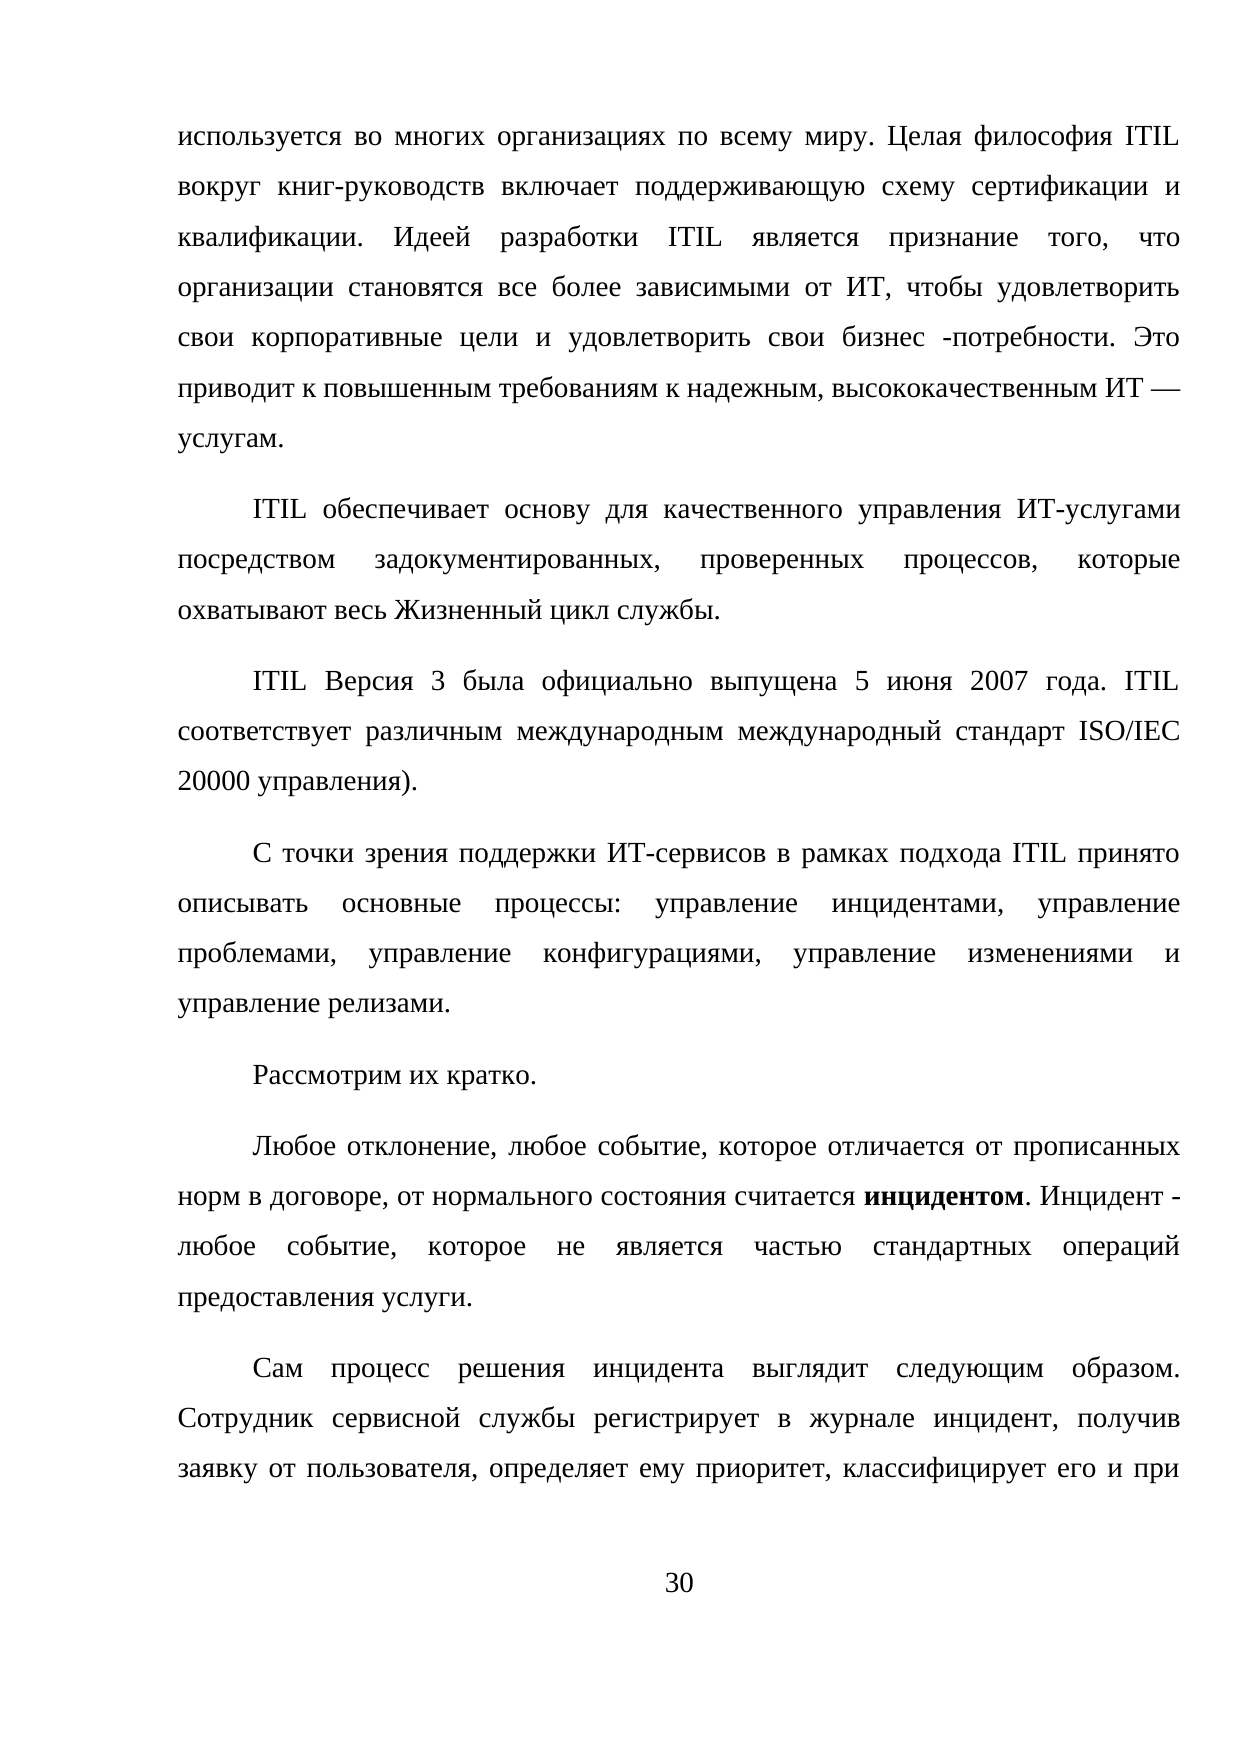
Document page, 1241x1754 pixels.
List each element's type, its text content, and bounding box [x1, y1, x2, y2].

text используется во многих организациях по всему миру. Целая философия ITIL вокруг книг-руководств включает поддерживающую схему сертификации и квалификации. Идеей разработки ITIL является признание того, что организации становятся все более зависимыми от ИТ, чтобы удовлетворить свои корпоративные цели и удовлетворить свои бизнес -потребности. Это приводит к повышенным требованиям к надежным, высококачественным ИТ — услугам. [177, 118, 1181, 453]
text Рассмотрим их кратко. [177, 1057, 1181, 1090]
text Любое отклонение, любое событие, которое отличается от прописанных норм в договоре, от нормального состояния считается инцидентом. Инцидент - любое событие, которое не является частью стандартных операций предоставления услуги. [177, 1128, 1181, 1312]
text Сам процесс решения инцидента выглядит следующим образом. Сотрудник сервисной службы регистрирует в журнале инцидент, получив заявку от пользователя, определяет ему приоритет, классифицирует его и при [177, 1350, 1181, 1484]
text ITIL обеспечивает основу для качественного управления ИТ-услугами посредством задокументированных, проверенных процессов, которые охватывают весь Жизненный цикл службы. [177, 491, 1181, 625]
text С точки зрения поддержки ИТ-сервисов в рамках подхода IТIL принято описывать основные процессы: управление инцидентами, управление проблемами, управление конфигурациями, управление изменениями и управление релизами. [177, 835, 1181, 1019]
text ITIL Версия 3 была официально выпущена 5 июня 2007 года. ITIL соответствует различным международным международный стандарт ISO/IEC 20000 управления). [177, 663, 1181, 797]
